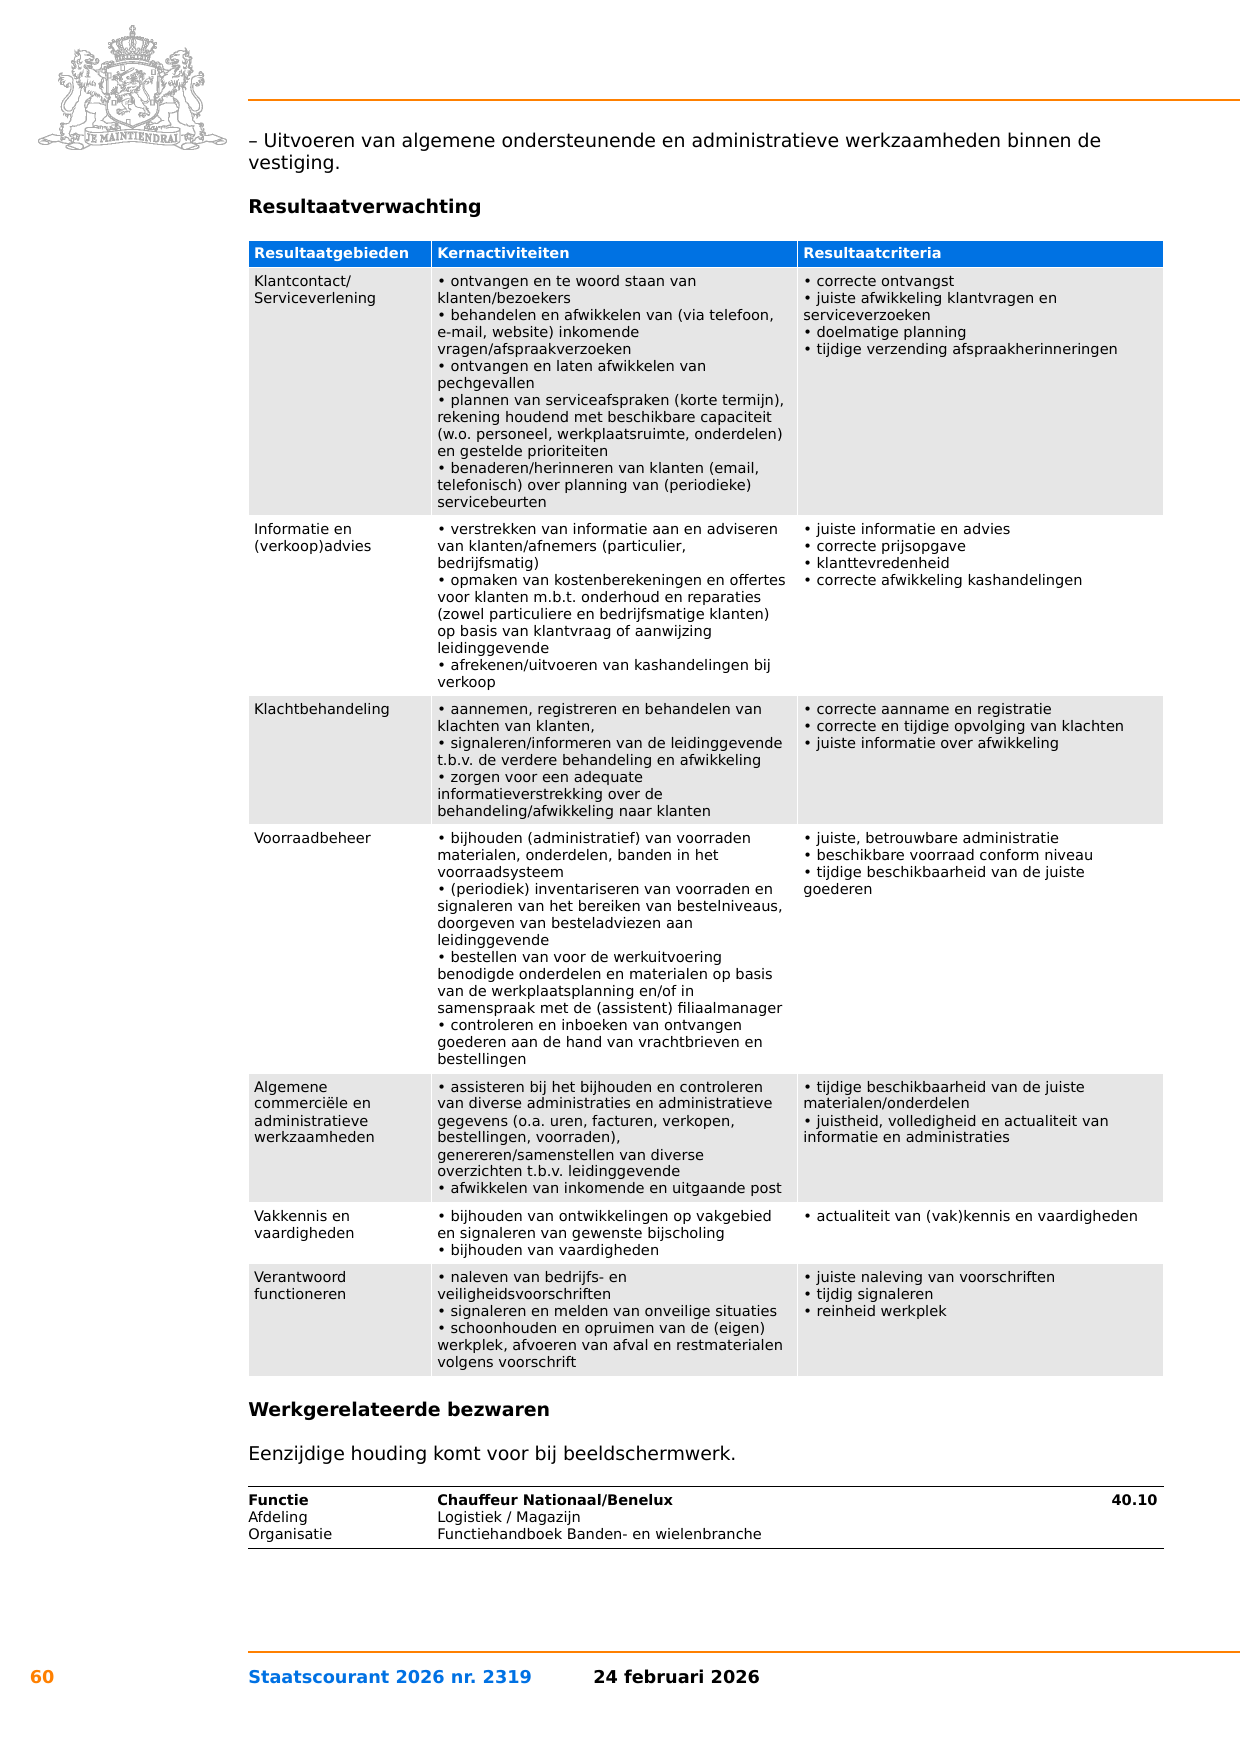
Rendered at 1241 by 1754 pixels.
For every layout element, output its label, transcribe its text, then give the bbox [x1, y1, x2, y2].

table_cell Verantwoord functioneren [249, 1264, 431, 1376]
table_cell Klantcontact/ Serviceverlening [249, 268, 431, 515]
table_cell • juiste naleving van voorschriften • tijdig signaleren • reinheid werkplek [798, 1264, 1163, 1376]
text Eenzijdige houding komt voor bij beeldschermwerk. [248, 1442, 1163, 1464]
table_cell • juiste, betrouwbare administratie • beschikbare voorraad conform niveau • tijdige beschikbaarheid van de juiste goederen [798, 826, 1163, 1073]
table_header Chauffeur Nationaal/Benelux Logistiek / Magazijn Functiehandboek Banden- en wielenbranche [431, 1487, 980, 1548]
table_cell • aannemen, registreren en behandelen van klachten van klanten, • signaleren/informeren van de leidinggevende t.b.v. de verdere behandeling en afwikkeling • zorgen voor een adequate informatieverstrekking over de behandeling/afwikkeling naar klanten [432, 696, 797, 824]
text – Uitvoeren van algemene ondersteunende en administratieve werkzaamheden binnen de vestiging. [248, 130, 1163, 174]
table_cell Klachtbehandeling [249, 696, 431, 824]
table_header Kernactiviteiten [432, 241, 797, 267]
table_header Resultaatgebieden [249, 241, 431, 267]
table_cell • correcte aanname en registratie • correcte en tijdige opvolging van klachten • juiste informatie over afwikkeling [798, 696, 1163, 824]
table_cell • bijhouden van ontwikkelingen op vakgebied en signaleren van gewenste bijscholing • bijhouden van vaardigheden [432, 1203, 797, 1263]
table_header 40.10 [980, 1487, 1163, 1548]
table_cell • ontvangen en te woord staan van klanten/bezoekers • behandelen en afwikkelen van (via telefoon, e-mail, website) inkomende vragen/afspraakverzoeken • ontvangen en laten afwikkelen van pechgevallen • plannen van serviceafspraken (korte termijn), rekening houdend met beschikbare capaciteit (w.o. personeel, werkplaatsruimte, onderdelen) en gestelde prioriteiten • benaderen/herinneren van klanten (email, telefonisch) over planning van (periodieke) servicebeurten [432, 268, 797, 515]
table_cell • tijdige beschikbaarheid van de juiste materialen/onderdelen • juistheid, volledigheid en actualiteit van informatie en administraties [798, 1074, 1163, 1202]
table_cell Informatie en (verkoop)advies [249, 516, 431, 695]
table_header Resultaatcriteria [798, 241, 1163, 267]
subtitle Resultaatverwachting [248, 196, 1163, 218]
table_cell • juiste informatie en advies • correcte prijsopgave • klanttevredenheid • correcte afwikkeling kashandelingen [798, 516, 1163, 695]
table_cell • verstrekken van informatie aan en adviseren van klanten/afnemers (particulier, bedrijfsmatig) • opmaken van kostenberekeningen en offertes voor klanten m.b.t. onderhoud en reparaties (zowel particuliere en bedrijfsmatige klanten) op basis van klantvraag of aanwijzing leidinggevende • afrekenen/uitvoeren van kashandelingen bij verkoop [432, 516, 797, 695]
table_cell • correcte ontvangst • juiste afwikkeling klantvragen en serviceverzoeken • doelmatige planning • tijdige verzending afspraakherinneringen [798, 268, 1163, 515]
table_cell • assisteren bij het bijhouden en controleren van diverse administraties en administratieve gegevens (o.a. uren, facturen, verkopen, bestellingen, voorraden), genereren/samenstellen van diverse overzichten t.b.v. leidinggevende • afwikkelen van inkomende en uitgaande post [432, 1074, 797, 1202]
table_cell Algemene commerciële en administratieve werkzaamheden [249, 1074, 431, 1202]
table_header Functie Afdeling Organisatie [248, 1487, 431, 1548]
picture [38, 25, 227, 150]
table_cell • actualiteit van (vak)kennis en vaardigheden [798, 1203, 1163, 1263]
table_cell • bijhouden (administratief) van voorraden materialen, onderdelen, banden in het voorraadsysteem • (periodiek) inventariseren van voorraden en signaleren van het bereiken van bestelniveaus, doorgeven van besteladviezen aan leidinggevende • bestellen van voor de werkuitvoering benodigde onderdelen en materialen op basis van de werkplaatsplanning en/of in samenspraak met de (assistent) filiaalmanager • controleren en inboeken van ontvangen goederen aan de hand van vrachtbrieven en bestellingen [432, 826, 797, 1073]
table_cell Vakkennis en vaardigheden [249, 1203, 431, 1263]
subtitle Werkgerelateerde bezwaren [248, 1398, 1163, 1421]
table_cell • naleven van bedrijfs- en veiligheidsvoorschriften • signaleren en melden van onveilige situaties • schoonhouden en opruimen van de (eigen) werkplek, afvoeren van afval en restmaterialen volgens voorschrift [432, 1264, 797, 1376]
table_cell Voorraadbeheer [249, 826, 431, 1073]
